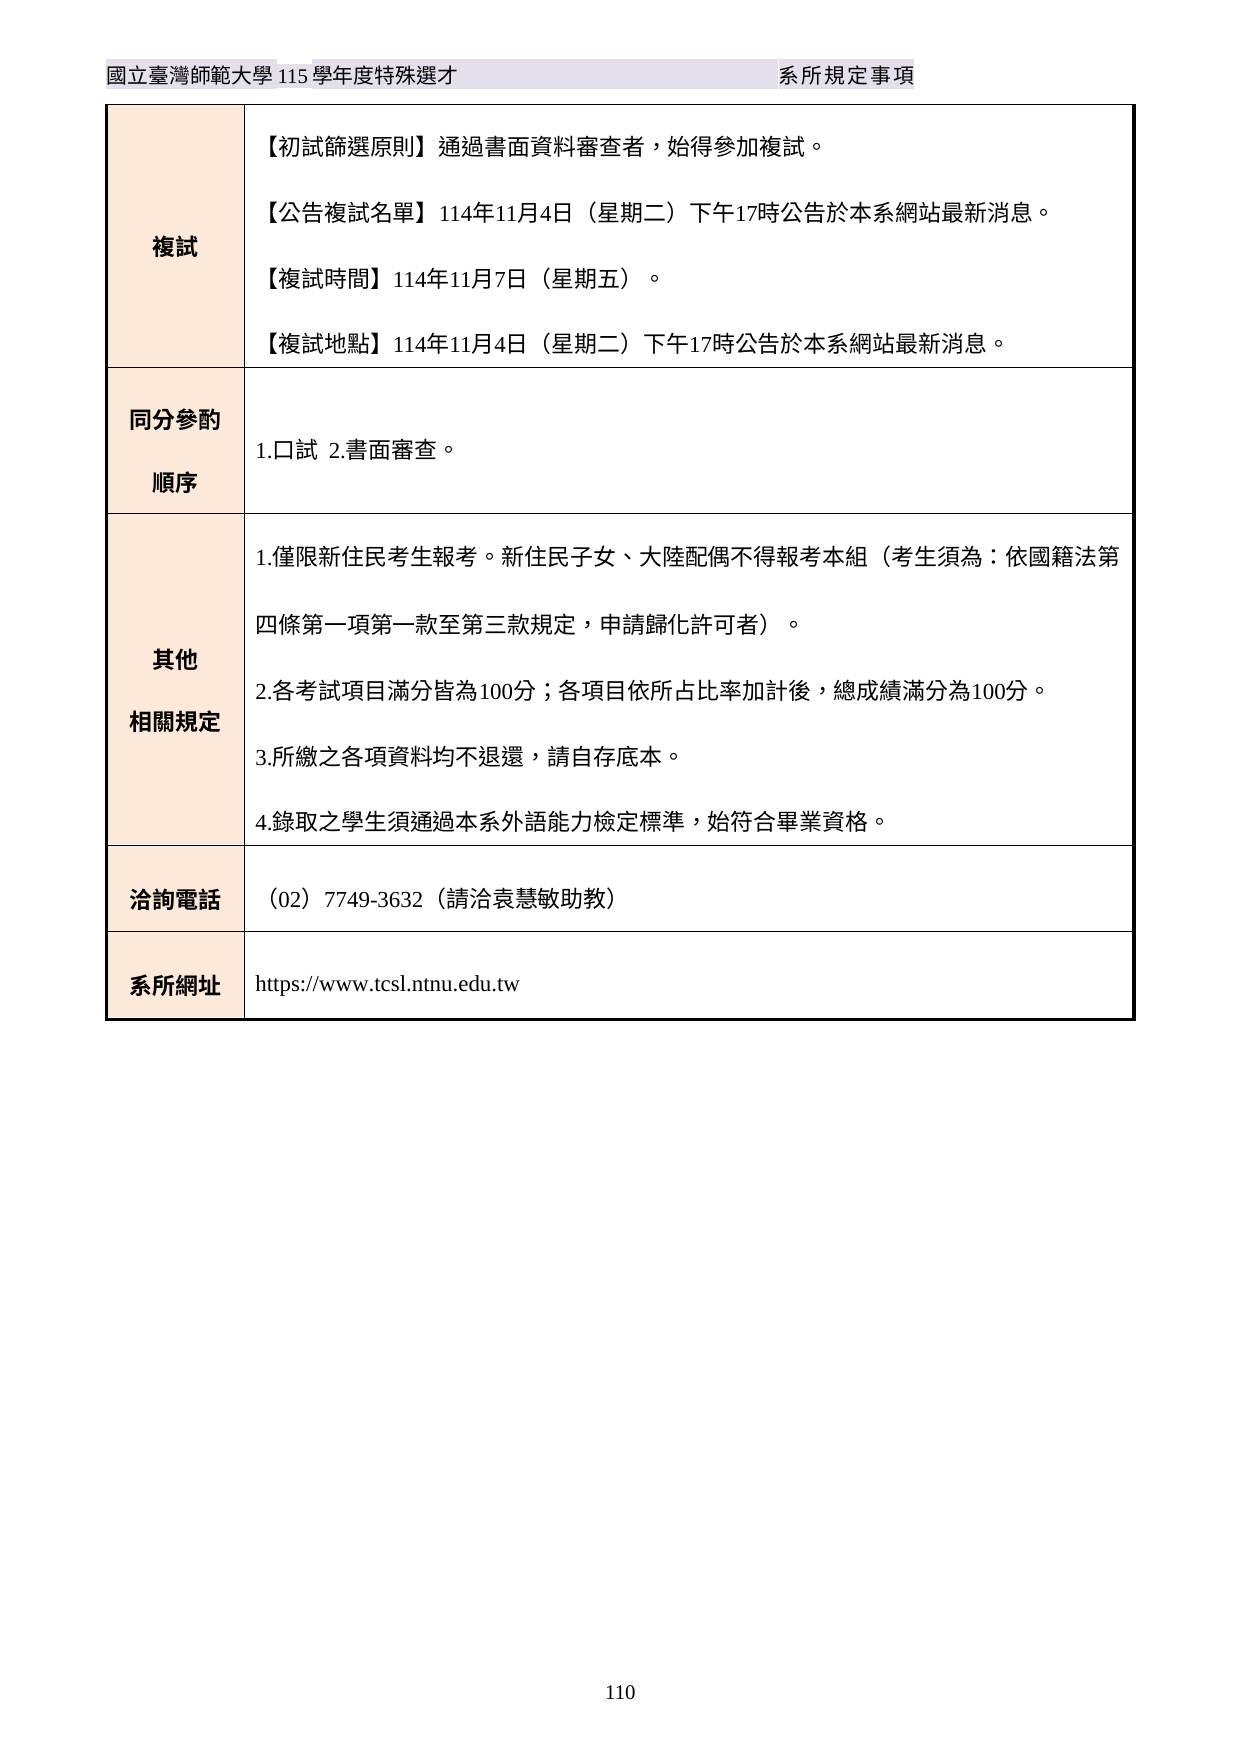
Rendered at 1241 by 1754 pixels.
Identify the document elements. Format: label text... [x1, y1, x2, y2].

table_cell 【初試篩選原則】通過書面資料審查者，始得參加複試。 【公告複試名單】114年11月4日（星期二）下午17時公告於本系網站最新消息。 【複試時間】114年11月7日（星期五）。 【複試地點】114年11月4日（星期二）下午17時公告於本系網站最新消息。 [245, 105, 1132, 366]
table_cell 同分參酌 順序 [108, 368, 244, 513]
table_cell 系所網址 [108, 932, 244, 1017]
table_cell （02）7749-3632（請洽袁慧敏助教） [245, 846, 1132, 931]
table_cell 洽詢電話 [108, 846, 244, 931]
table_cell 1.僅限新住民考生報考。新住民子女、大陸配偶不得報考本組（考生須為：依國籍法第四條第一項第一款至第三款規定，申請歸化許可者）。 2.各考試項目滿分皆為100分；各項目依所占比率加計後，總成績滿分為100分。 3.所繳之各項資料均不退還，請自存底本。 4.錄取之學生須通過本系外語能力檢定標準，始符合畢業資格。 [245, 514, 1132, 844]
table_cell 其他 相關規定 [108, 514, 244, 844]
table_cell 複試 [108, 105, 244, 366]
table_cell https://www.tcsl.ntnu.edu.tw [245, 932, 1132, 1017]
table_cell 1.口試 2.書面審查。 [245, 368, 1132, 513]
